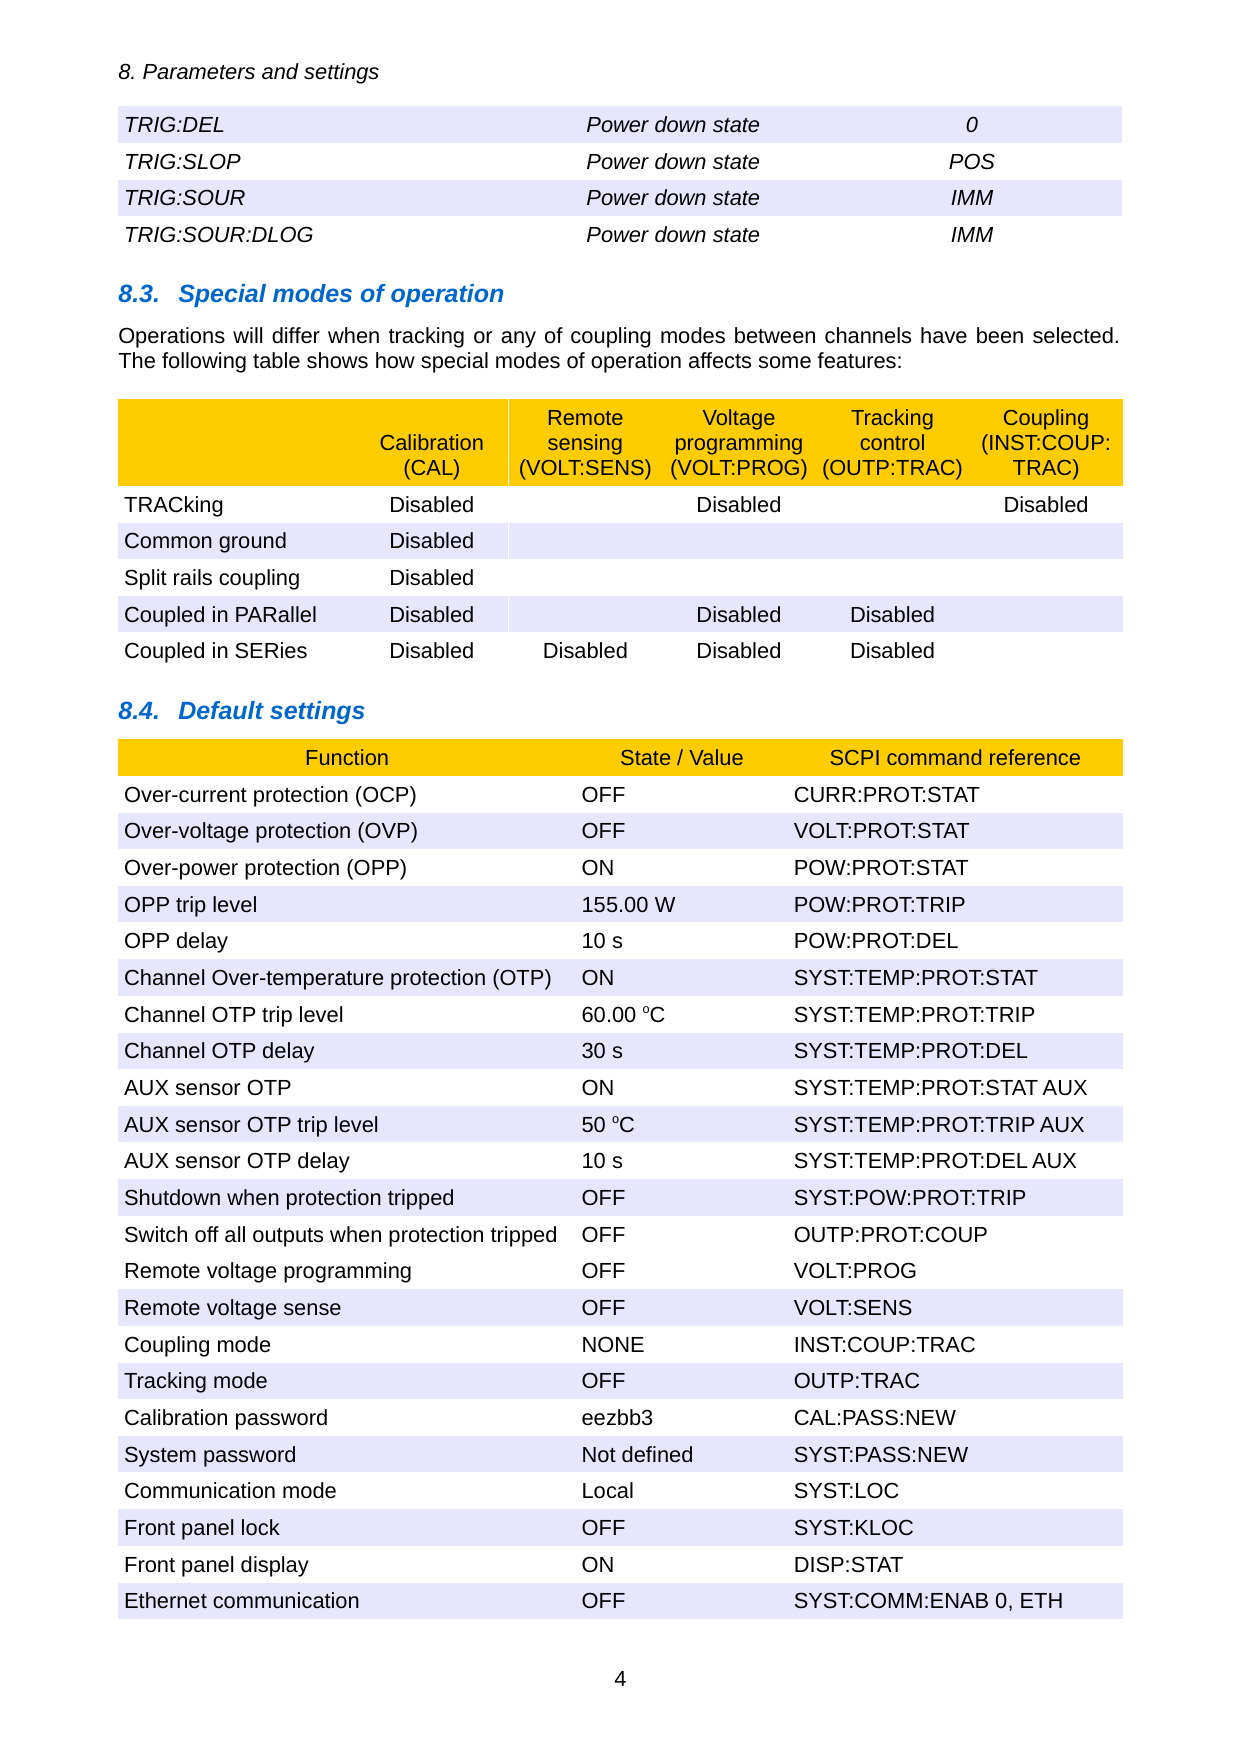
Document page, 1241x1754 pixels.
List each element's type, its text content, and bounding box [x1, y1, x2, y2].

table_cell SYST:TEMP:PROT:TRIP [788, 996, 1123, 1032]
table_cell Local [576, 1473, 788, 1509]
table_cell Disabled [662, 596, 816, 632]
table_cell SYST:TEMP:PROT:STAT [788, 959, 1123, 996]
table_cell Coupling mode [118, 1326, 576, 1362]
table_cell 60.00 oC [576, 996, 788, 1032]
table_cell ON [576, 1069, 788, 1106]
table_cell IMM [824, 180, 1122, 216]
table_cell AUX sensor OTP trip level [118, 1106, 576, 1142]
table_cell 155.00 W [576, 886, 788, 922]
table_header SCPI command reference [788, 739, 1123, 776]
table_cell 30 s [576, 1033, 788, 1069]
table_cell [509, 559, 662, 596]
table_cell POS [824, 143, 1122, 179]
table_header Calibration (CAL) [355, 399, 508, 486]
table_cell ON [576, 849, 788, 886]
table_cell SYST:PASS:NEW [788, 1436, 1123, 1472]
table_cell Over-current protection (OCP) [118, 776, 576, 812]
table_cell Disabled [969, 486, 1123, 522]
table_cell POW:PROT:TRIP [788, 886, 1123, 922]
table_cell IMM [824, 216, 1122, 253]
table_cell [662, 559, 816, 596]
table_header [118, 399, 355, 486]
table_cell Channel Over-temperature protection (OTP) [118, 959, 576, 996]
table_cell Front panel display [118, 1546, 576, 1582]
table_cell OFF [576, 1179, 788, 1216]
table_cell SYST:TEMP:PROT:DEL [788, 1033, 1123, 1069]
table_cell [969, 633, 1123, 669]
table_cell POW:PROT:STAT [788, 849, 1123, 886]
table_cell [969, 523, 1123, 559]
table_cell Disabled [816, 596, 969, 632]
table_cell Remote voltage programming [118, 1253, 576, 1289]
table_header Voltage programming (VOLT:PROG) [662, 399, 816, 486]
table_cell SYST:LOC [788, 1473, 1123, 1509]
table_cell TRACking [118, 486, 355, 522]
table_cell [816, 559, 969, 596]
subtitle Special modes of operation [118, 279, 1122, 308]
table_header State / Value [576, 739, 788, 776]
table_cell POW:PROT:DEL [788, 923, 1123, 959]
table_cell Channel OTP trip level [118, 996, 576, 1032]
table_cell SYST:KLOC [788, 1509, 1123, 1546]
table_cell Over-voltage protection (OVP) [118, 813, 576, 849]
table_cell SYST:COMM:ENAB 0, ETH [788, 1583, 1123, 1619]
table_cell Communication mode [118, 1473, 576, 1509]
table_cell [509, 523, 662, 559]
table_cell Calibration password [118, 1399, 576, 1436]
table_cell OUTP:PROT:COUP [788, 1216, 1123, 1252]
table_cell Coupled in SERies [118, 633, 355, 669]
table_cell OPP delay [118, 923, 576, 959]
table_cell [816, 523, 969, 559]
table_cell TRIG:SOUR [118, 180, 524, 216]
table_cell OUTP:TRAC [788, 1363, 1123, 1399]
table_cell Ethernet communication [118, 1583, 576, 1619]
table_cell Power down state [524, 180, 824, 216]
subtitle Default settings [118, 696, 1122, 724]
table_cell Common ground [118, 523, 355, 559]
table_cell 0 [824, 106, 1122, 143]
table_cell VOLT:SENS [788, 1289, 1123, 1326]
table_cell Disabled [355, 559, 508, 596]
table_cell [969, 596, 1123, 632]
table_cell VOLT:PROT:STAT [788, 813, 1123, 849]
table_cell ON [576, 1546, 788, 1582]
table_cell Disabled [662, 633, 816, 669]
table_cell Disabled [355, 596, 508, 632]
table_cell OFF [576, 1583, 788, 1619]
table_cell DISP:STAT [788, 1546, 1123, 1582]
table_cell Tracking mode [118, 1363, 576, 1399]
table_cell OFF [576, 1253, 788, 1289]
table_cell NONE [576, 1326, 788, 1362]
table_cell CAL:PASS:NEW [788, 1399, 1123, 1436]
table_header Function [118, 739, 576, 776]
table_cell SYST:TEMP:PROT:STAT AUX [788, 1069, 1123, 1106]
table_cell Remote voltage sense [118, 1289, 576, 1326]
table_cell 10 s [576, 1143, 788, 1179]
table_cell INST:COUP:TRAC [788, 1326, 1123, 1362]
table_cell VOLT:PROG [788, 1253, 1123, 1289]
table_cell OFF [576, 1216, 788, 1252]
table_cell Power down state [524, 216, 824, 253]
table_cell Power down state [524, 143, 824, 179]
table_cell OFF [576, 1509, 788, 1546]
table_header Tracking control (OUTP:TRAC) [816, 399, 969, 486]
table_cell OFF [576, 776, 788, 812]
table_header Remote sensing (VOLT:SENS) [509, 399, 662, 486]
table_cell Coupled in PARallel [118, 596, 355, 632]
table_cell Power down state [524, 106, 824, 143]
text Operations will differ when tracking or any of coupling modes between channels have been selected. The following table shows how special modes of operation affects some features: [118, 323, 1122, 373]
table_cell TRIG:SOUR:DLOG [118, 216, 524, 253]
table_cell AUX sensor OTP [118, 1069, 576, 1106]
table_cell Switch off all outputs when protection tripped [118, 1216, 576, 1252]
table_cell Shutdown when protection tripped [118, 1179, 576, 1216]
table_cell 50 oC [576, 1106, 788, 1142]
table_cell Not defined [576, 1436, 788, 1472]
table_cell Over-power protection (OPP) [118, 849, 576, 886]
table_cell CURR:PROT:STAT [788, 776, 1123, 812]
table_cell Channel OTP delay [118, 1033, 576, 1069]
table_cell OFF [576, 1289, 788, 1326]
table_cell [969, 559, 1123, 596]
table_cell SYST:TEMP:PROT:TRIP AUX [788, 1106, 1123, 1142]
table_cell OFF [576, 1363, 788, 1399]
table_cell Disabled [355, 633, 508, 669]
table_cell ON [576, 959, 788, 996]
table_cell AUX sensor OTP delay [118, 1143, 576, 1179]
table_cell OPP trip level [118, 886, 576, 922]
table_cell TRIG:SLOP [118, 143, 524, 179]
table_cell Split rails coupling [118, 559, 355, 596]
table_cell [816, 486, 969, 522]
table_cell [509, 596, 662, 632]
table_cell Front panel lock [118, 1509, 576, 1546]
table_cell TRIG:DEL [118, 106, 524, 143]
table_cell System password [118, 1436, 576, 1472]
table_cell SYST:TEMP:PROT:DEL AUX [788, 1143, 1123, 1179]
table_cell SYST:POW:PROT:TRIP [788, 1179, 1123, 1216]
table_cell Disabled [509, 633, 662, 669]
table_cell eezbb3 [576, 1399, 788, 1436]
table_cell [662, 523, 816, 559]
table_cell [509, 486, 662, 522]
table_cell Disabled [662, 486, 816, 522]
table_cell 10 s [576, 923, 788, 959]
table_cell OFF [576, 813, 788, 849]
table_cell Disabled [355, 486, 508, 522]
table_cell Disabled [816, 633, 969, 669]
table_cell Disabled [355, 523, 508, 559]
table_header Coupling (INST:COUP:TRAC) [969, 399, 1123, 486]
